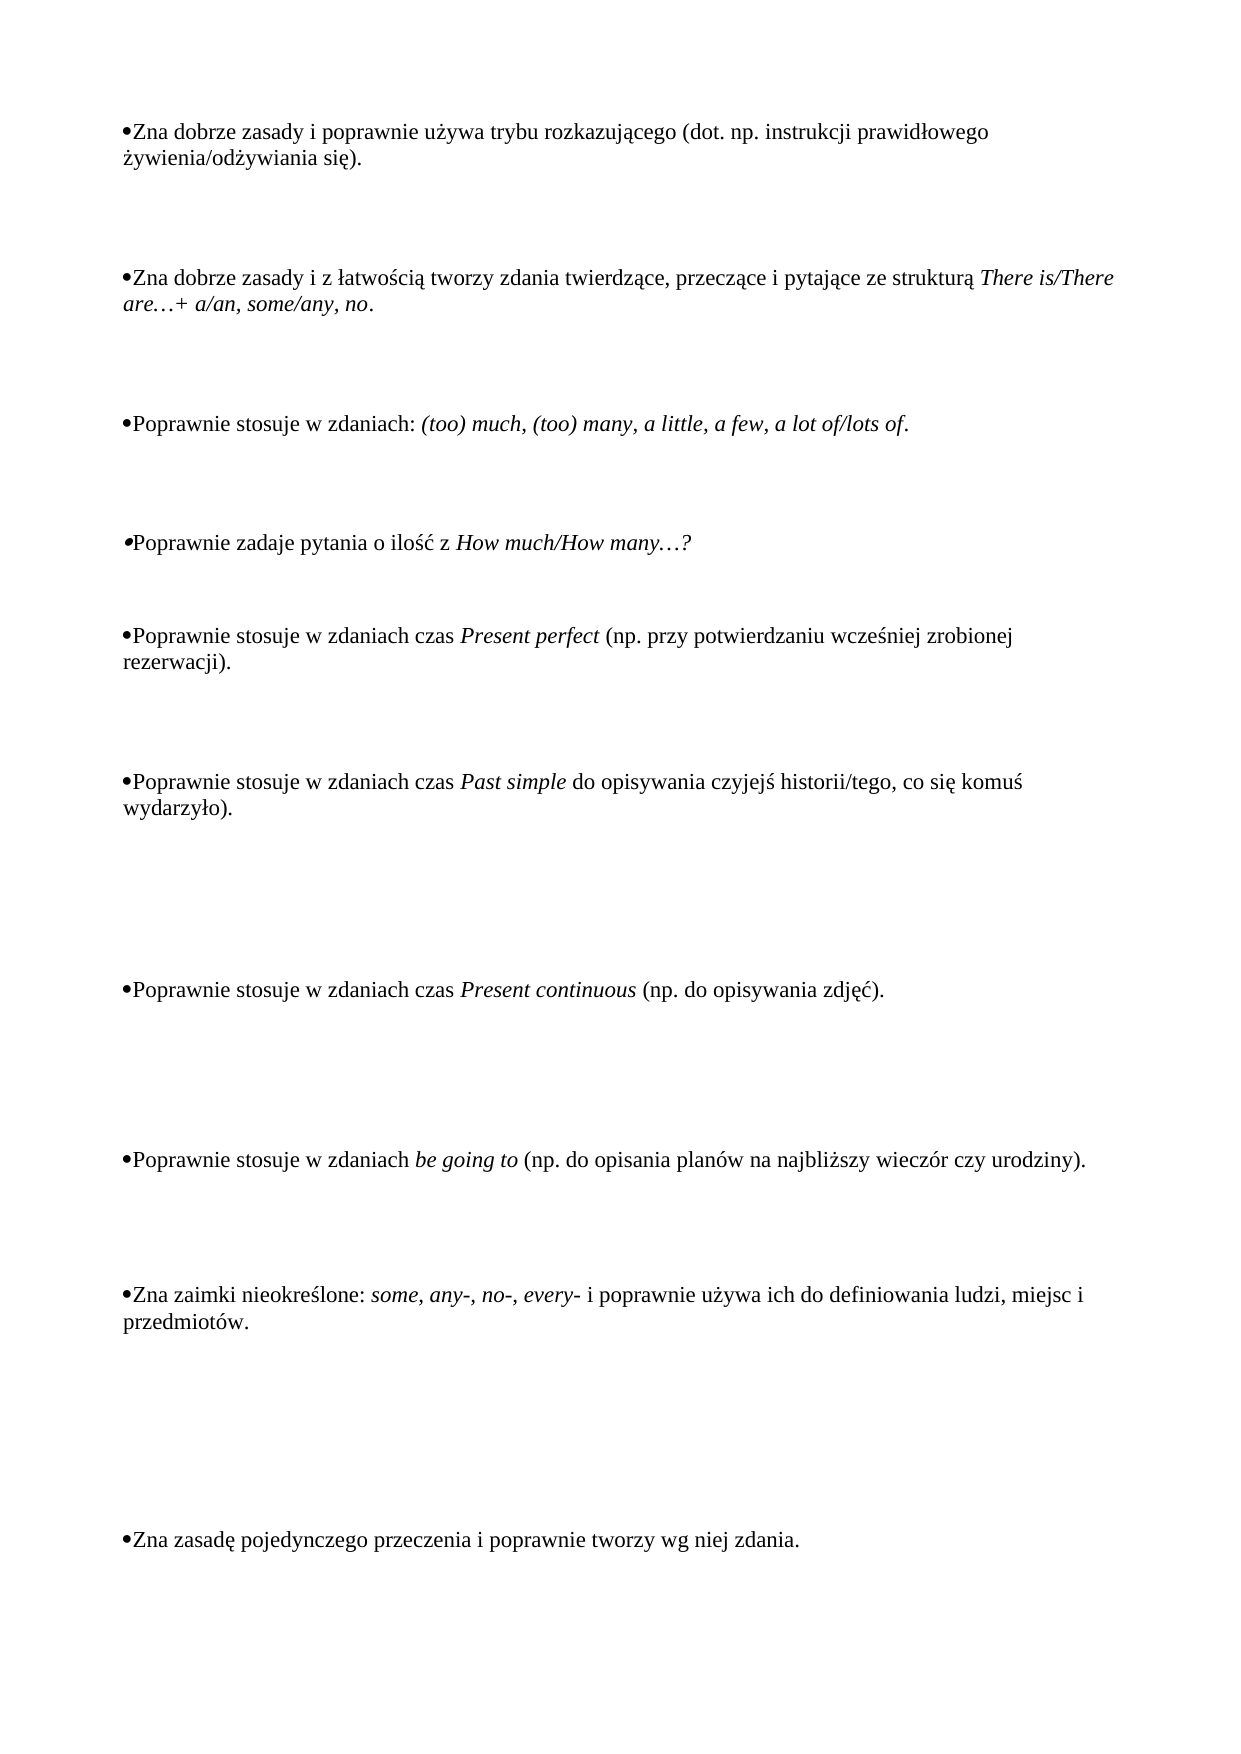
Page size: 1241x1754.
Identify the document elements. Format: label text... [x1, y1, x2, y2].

list Poprawnie stosuje w zdaniach czas Present continuous (np. do opisywania zdjęć). [123, 976, 1122, 1002]
list Poprawnie stosuje w zdaniach be going to (np. do opisania planów na najbliższy wieczór czy urodziny). [123, 1146, 1122, 1173]
list Poprawnie stosuje w zdaniach czas Past simple do opisywania czyjejś historii/tego, co się komuś wydarzyło). [123, 768, 1122, 820]
list Zna zasadę pojedynczego przeczenia i poprawnie tworzy wg niej zdania. [123, 1526, 1122, 1552]
list Zna dobrze zasady i poprawnie używa trybu rozkazującego (dot. np. instrukcji prawidłowego żywienia/odżywiania się). [123, 118, 1122, 171]
list Poprawnie stosuje w zdaniach: (too) much, (too) many, a little, a few, a lot of/lots of. [123, 409, 1122, 436]
list Poprawnie zadaje pytania o ilość z How much/How many…? [123, 529, 1122, 555]
list Zna zaimki nieokreślone: some, any-, no-, every- i poprawnie używa ich do definiowania ludzi, miejsc i przedmiotów. [123, 1281, 1122, 1334]
list Poprawnie stosuje w zdaniach czas Present perfect (np. przy potwierdzaniu wcześniej zrobionej rezerwacji). [123, 622, 1122, 675]
list Zna dobrze zasady i z łatwością tworzy zdania twierdzące, przeczące i pytające ze strukturą There is/There are…+ a/an, some/any, no. [123, 264, 1122, 317]
